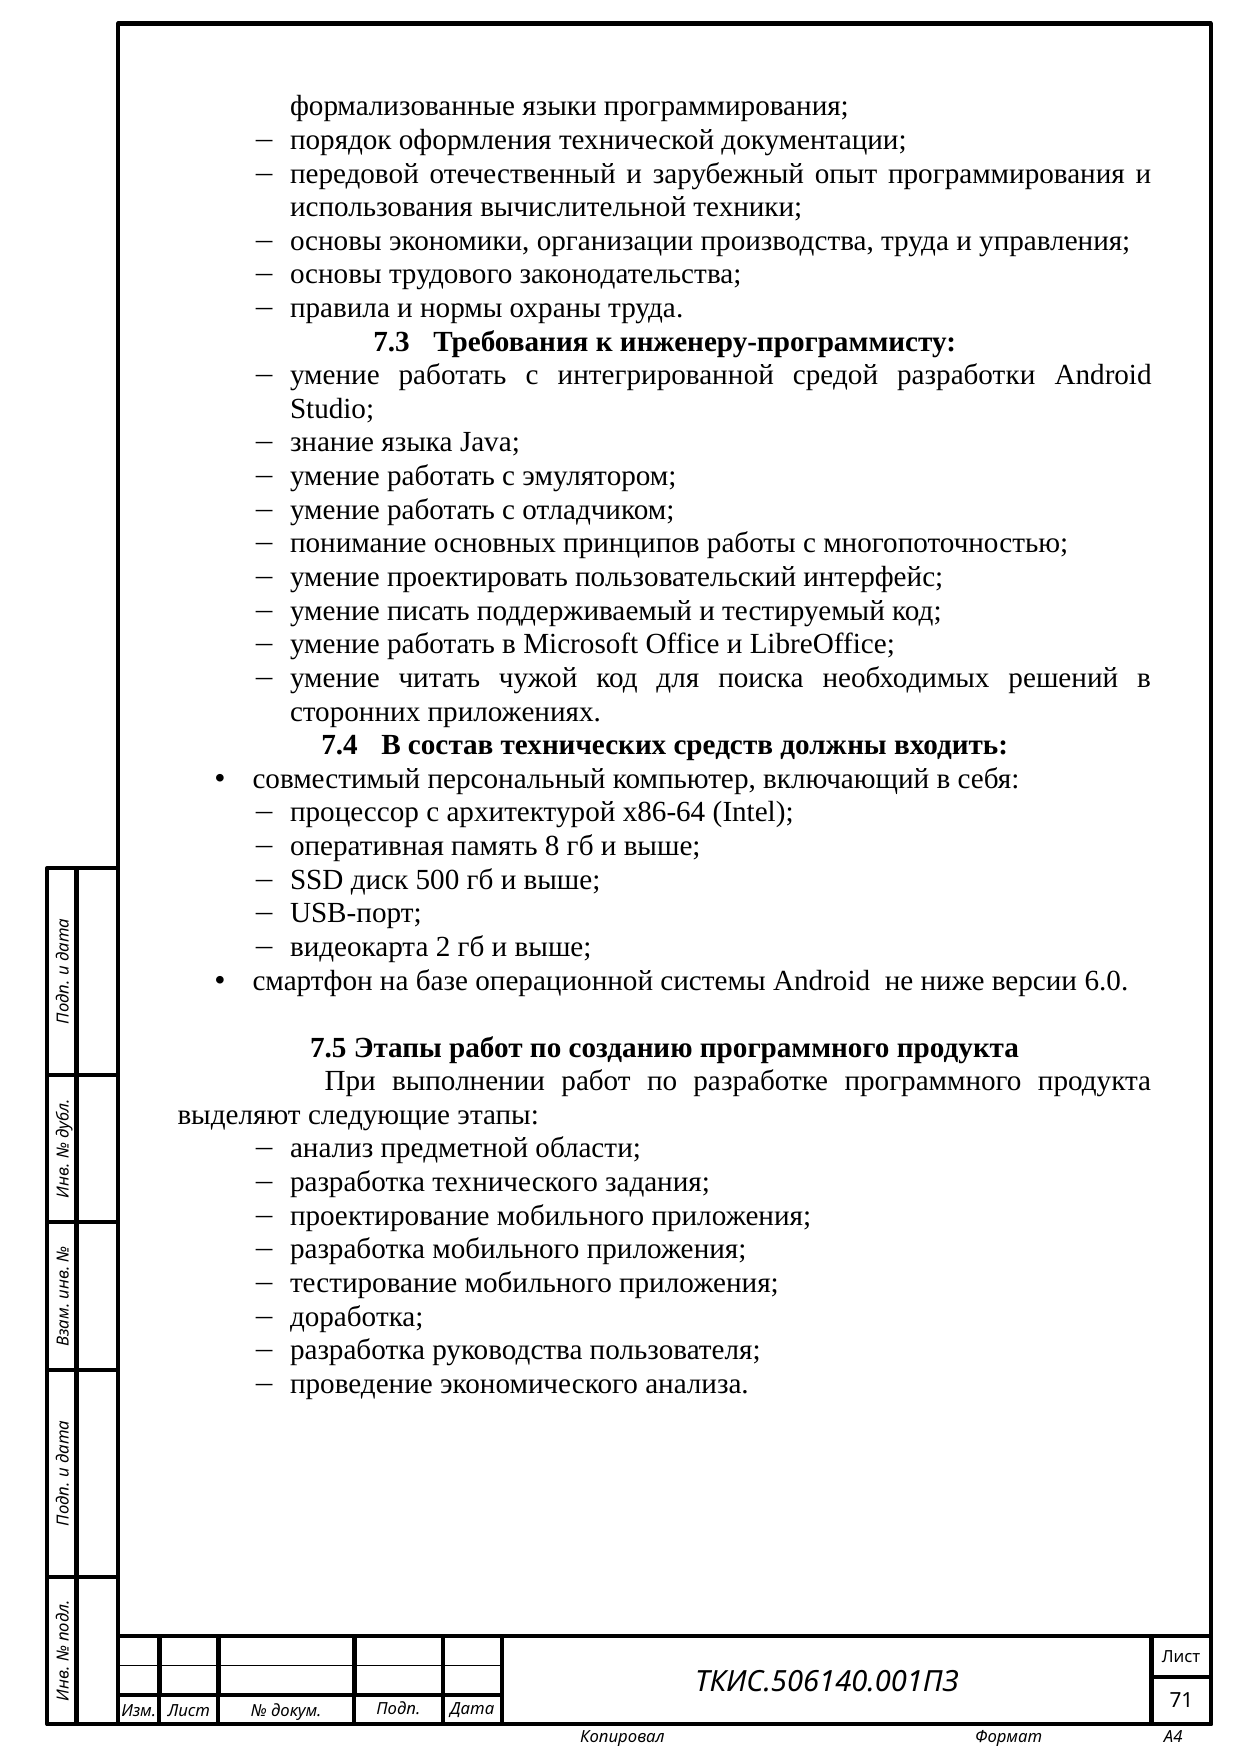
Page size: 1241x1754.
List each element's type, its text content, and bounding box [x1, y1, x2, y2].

list оперативная память 8 гб и выше; [252, 828, 1152, 862]
list умение читать чужой код для поиска необходимых решений в сторонних приложениях. [252, 660, 1152, 727]
list смартфон на базе операционной системы Android не ниже версии 6.0. [215, 963, 1152, 996]
list основы экономики, организации производства, труда и управления; [252, 223, 1152, 257]
list умение писать поддерживаемый и тестируемый код; [252, 593, 1152, 626]
list умение работать с эмулятором; [252, 458, 1152, 492]
list правила и нормы охраны труда. [252, 290, 1152, 324]
list формализованные языки программирования; [252, 88, 1152, 122]
subtitle В состав технических средств должны входить: [177, 727, 1152, 761]
list проведение экономического анализа. [252, 1366, 1152, 1400]
list видеокарта 2 гб и выше; [252, 929, 1152, 963]
list проектирование мобильного приложения; [252, 1198, 1152, 1231]
list разработка руководства пользователя; [252, 1332, 1152, 1366]
text При выполнении работ по разработке программного продукта выделяют следующие этапы: [177, 1063, 1152, 1131]
list разработка мобильного приложения; [252, 1231, 1152, 1265]
list понимание основных принципов работы с многопоточностью; [252, 526, 1152, 559]
list USB-порт; [252, 895, 1152, 929]
list знание языка Java; [252, 424, 1152, 458]
list передовой отечественный и зарубежный опыт программирования и использования вычислительной техники; [252, 156, 1152, 223]
list совместимый персональный компьютер, включающий в себя: [215, 761, 1152, 794]
subtitle Этапы работ по созданию программного продукта [177, 1030, 1152, 1063]
list анализ предметной области; [252, 1131, 1152, 1164]
list умение работать с отладчиком; [252, 492, 1152, 526]
list умение работать с интегрированной средой разработки Android Studio; [252, 357, 1152, 424]
list SSD диск 500 гб и выше; [252, 862, 1152, 895]
list умение работать в Microsoft Office и LibreOffice; [252, 626, 1152, 660]
subtitle Требования к инженеру-программисту: [177, 324, 1152, 357]
list разработка технического задания; [252, 1164, 1152, 1198]
list процессор с архитектурой х86-64 (Intel); [252, 794, 1152, 828]
list доработка; [252, 1299, 1152, 1332]
list порядок оформления технической документации; [252, 122, 1152, 156]
list умение проектировать пользовательский интерфейс; [252, 559, 1152, 593]
list тестирование мобильного приложения; [252, 1265, 1152, 1299]
list основы трудового законодательства; [252, 257, 1152, 290]
